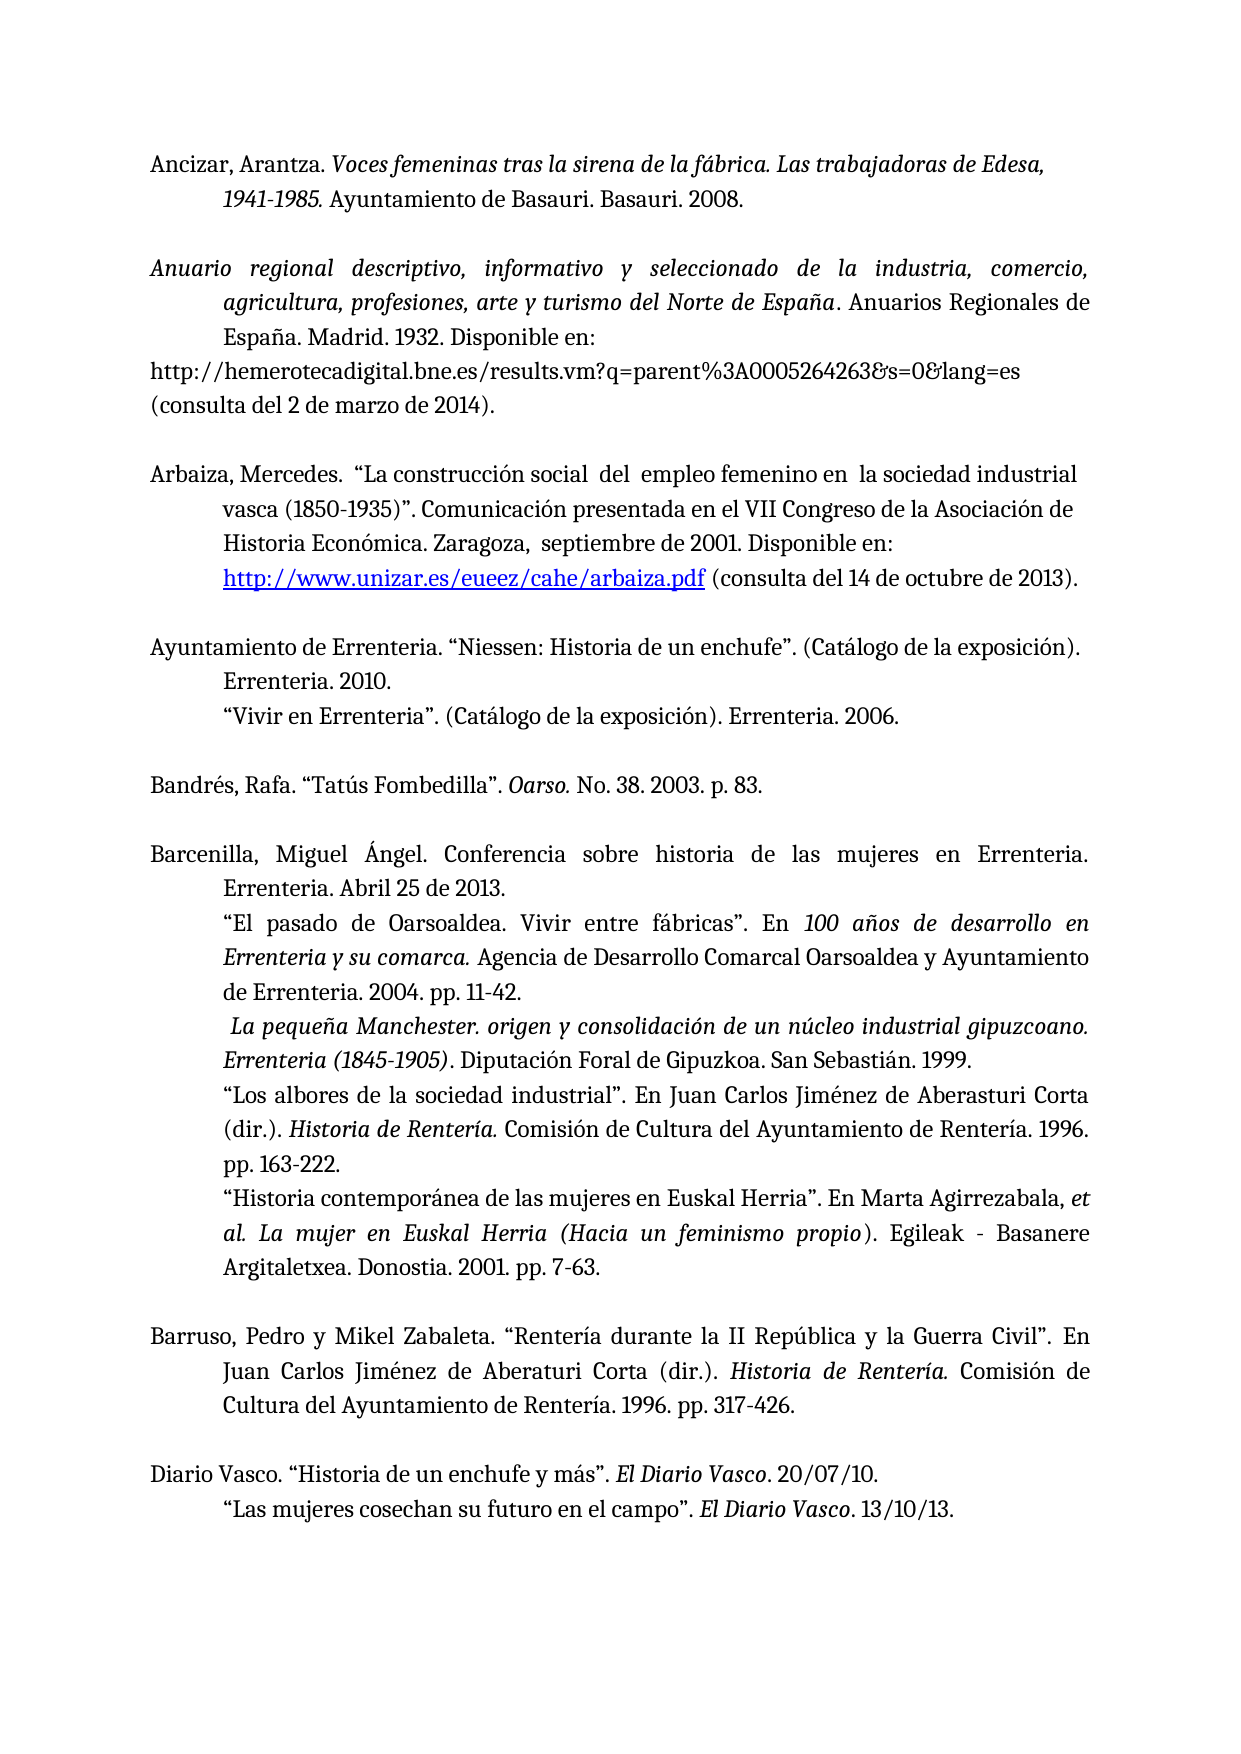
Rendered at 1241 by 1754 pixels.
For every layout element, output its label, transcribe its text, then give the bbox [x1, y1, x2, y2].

text “Los albores de la sociedad industrial”. En Juan Carlos Jiménez de Aberasturi Corta (dir.). Historia de Rentería. Comisión de Cultura del Ayuntamiento de Rentería. 1996. pp. 163-222. [150, 1081, 1090, 1179]
text “Vivir en Errenteria”. (Catálogo de la exposición). Errenteria. 2006. [150, 702, 1090, 730]
text Barcenilla, Miguel Ángel. Conferencia sobre historia de las mujeres en Errenteria. Errenteria. Abril 25 de 2013. [150, 839, 1090, 903]
text “Historia contemporánea de las mujeres en Euskal Herria”. En Marta Agirrezabala, et al. La mujer en Euskal Herria (Hacia un feminismo propio). Egileak - Basanere Argitaletxea. Donostia. 2001. pp. 7-63. [150, 1184, 1090, 1282]
text http://hemerotecadigital.bne.es/results.vm?q=parent%3A0005264263&s=0&lang=es (consulta del 2 de marzo de 2014). [150, 357, 1090, 420]
text Arbaiza, Mercedes. “La construcción social del empleo femenino en la sociedad industrial vasca (1850-1935)”. Comunicación presentada en el VII Congreso de la Asociación de Historia Económica. Zaragoza, septiembre de 2001. Disponible en: http://www.unizar.es/eueez/cahe/arbaiza.pdf (consulta del 14 de octubre de 2013). [150, 460, 1090, 592]
text Diario Vasco. “Historia de un enchufe y más”. El Diario Vasco. 20/07/10. [150, 1460, 1090, 1489]
text Barruso, Pedro y Mikel Zabaleta. “Rentería durante la II República y la Guerra Civil”. En Juan Carlos Jiménez de Aberaturi Corta (dir.). Historia de Rentería. Comisión de Cultura del Ayuntamiento de Rentería. 1996. pp. 317-426. [150, 1322, 1090, 1420]
text “Las mujeres cosechan su futuro en el campo”. El Diario Vasco. 13/10/13. [150, 1495, 1090, 1523]
text La pequeña Manchester. origen y consolidación de un núcleo industrial gipuzcoano. Errenteria (1845-1905). Diputación Foral de Gipuzkoa. San Sebastián. 1999. [150, 1012, 1090, 1075]
text “El pasado de Oarsoaldea. Vivir entre fábricas”. En 100 años de desarrollo en Errenteria y su comarca. Agencia de Desarrollo Comarcal Oarsoaldea y Ayuntamiento de Errenteria. 2004. pp. 11-42. [150, 908, 1090, 1006]
text Ancizar, Arantza. Voces femeninas tras la sirena de la fábrica. Las trabajadoras de Edesa, 1941-1985. Ayuntamiento de Basauri. Basauri. 2008. [150, 150, 1090, 213]
text Ayuntamiento de Errenteria. “Niessen: Historia de un enchufe”. (Catálogo de la exposición). Errenteria. 2010. [150, 633, 1090, 696]
text Bandrés, Rafa. “Tatús Fombedilla”. Oarso. No. 38. 2003. p. 83. [150, 771, 1090, 799]
text Anuario regional descriptivo, informativo y seleccionado de la industria, comercio, agricultura, profesiones, arte y turismo del Norte de España. Anuarios Regionales de España. Madrid. 1932. Disponible en: [150, 253, 1090, 351]
